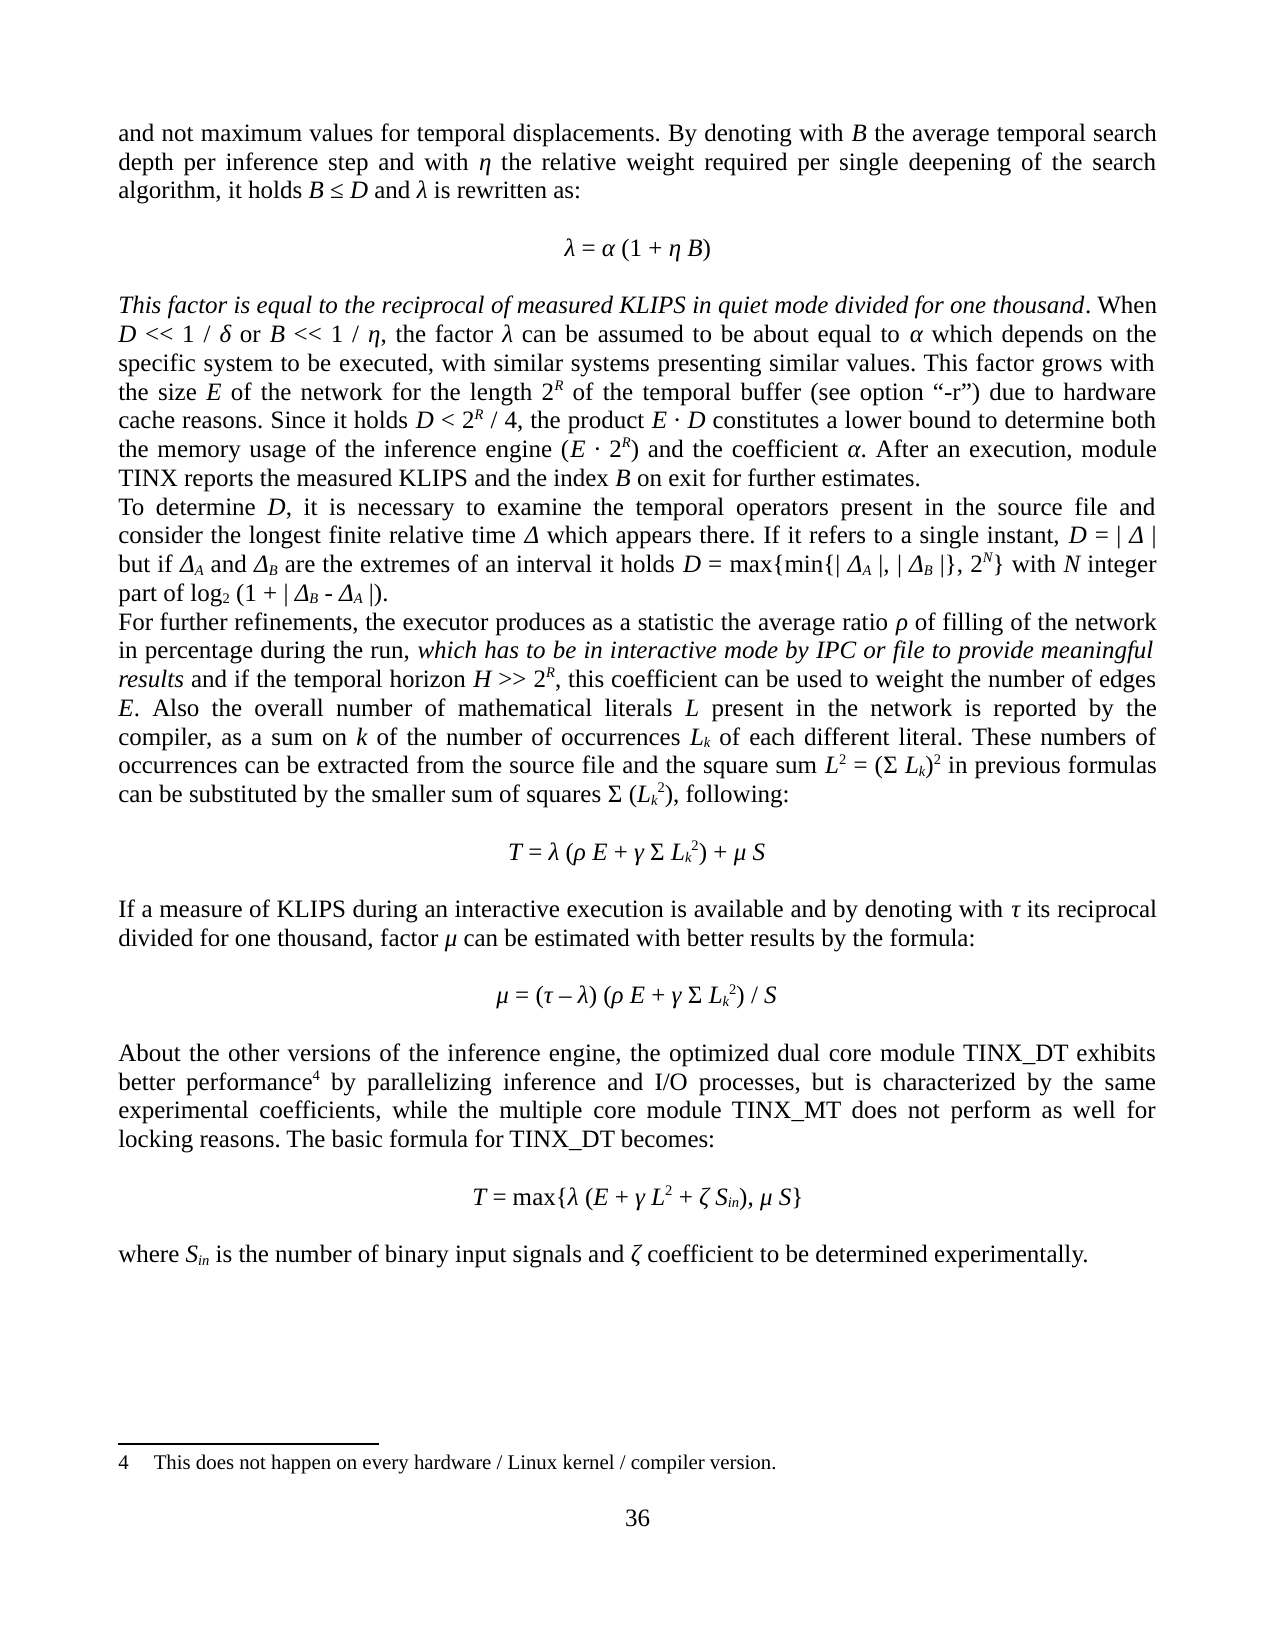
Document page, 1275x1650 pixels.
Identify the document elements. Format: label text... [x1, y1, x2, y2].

text T = max{λ (E + γ L2 + ζ Sin), μ S} [118, 1182, 1157, 1211]
text About the other versions of the inference engine, the optimized dual core module TINX_DT exhibits better performance by parallelizing inference and I/O processes, but is characterized by the same experimental coefficients, while the multiple core module TINX_MT does not perform as well for locking reasons. The basic formula for TINX_DT becomes: [118, 1038, 1157, 1153]
text T = λ (ρ E + γ Σ Lk2) + μ S [118, 837, 1157, 866]
text This factor is equal to the reciprocal of measured KLIPS in quiet mode divided for one thousand. When D << 1 / δ or B << 1 / η, the factor λ can be assumed to be about equal to α which depends on the specific system to be executed, with similar systems presenting similar values. This factor grows with the size E of the network for the length 2R of the temporal buffer (see option “-r”) due to hardware cache reasons. Since it holds D < 2R / 4, the product E ∙ D constitutes a lower bound to determine both the memory usage of the inference engine (E ∙ 2R) and the coefficient α. After an execution, module TINX reports the measured KLIPS and the index B on exit for further estimates. [118, 291, 1157, 492]
text This does not happen on every hardware / Linux kernel / compiler version. [118, 1449, 1157, 1474]
text If a measure of KLIPS during an interactive execution is available and by denoting with τ its reciprocal divided for one thousand, factor μ can be estimated with better results by the formula: [118, 894, 1157, 952]
text λ = α (1 + η B) [118, 233, 1157, 262]
text μ = (τ – λ) (ρ E + γ Σ Lk2) / S [118, 981, 1157, 1009]
text and not maximum values for temporal displacements. By denoting with B the average temporal search depth per inference step and with η the relative weight required per single deepening of the search algorithm, it holds B ≤ D and λ is rewritten as: [118, 118, 1157, 204]
text where Sin is the number of binary input signals and ζ coefficient to be determined experimentally. [118, 1239, 1157, 1268]
text For further refinements, the executor produces as a statistic the average ratio ρ of filling of the network in percentage during the run, which has to be in interactive mode by IPC or file to provide meaningful results and if the temporal horizon H >> 2R, this coefficient can be used to weight the number of edges E. Also the overall number of mathematical literals L present in the network is reported by the compiler, as a sum on k of the number of occurrences Lk of each different literal. These numbers of occurrences can be extracted from the source file and the square sum L2 = (Σ Lk)2 in previous formulas can be substituted by the smaller sum of squares Σ (Lk2), following: [118, 607, 1157, 808]
text To determine D, it is necessary to examine the temporal operators present in the source file and consider the longest finite relative time Δ which appears there. If it refers to a single instant, D = | Δ | but if ΔA and ΔB are the extremes of an interval it holds D = max{min{| ΔA |, | ΔB |}, 2N} with N integer part of log2 (1 + | ΔB - ΔA |). [118, 492, 1157, 607]
